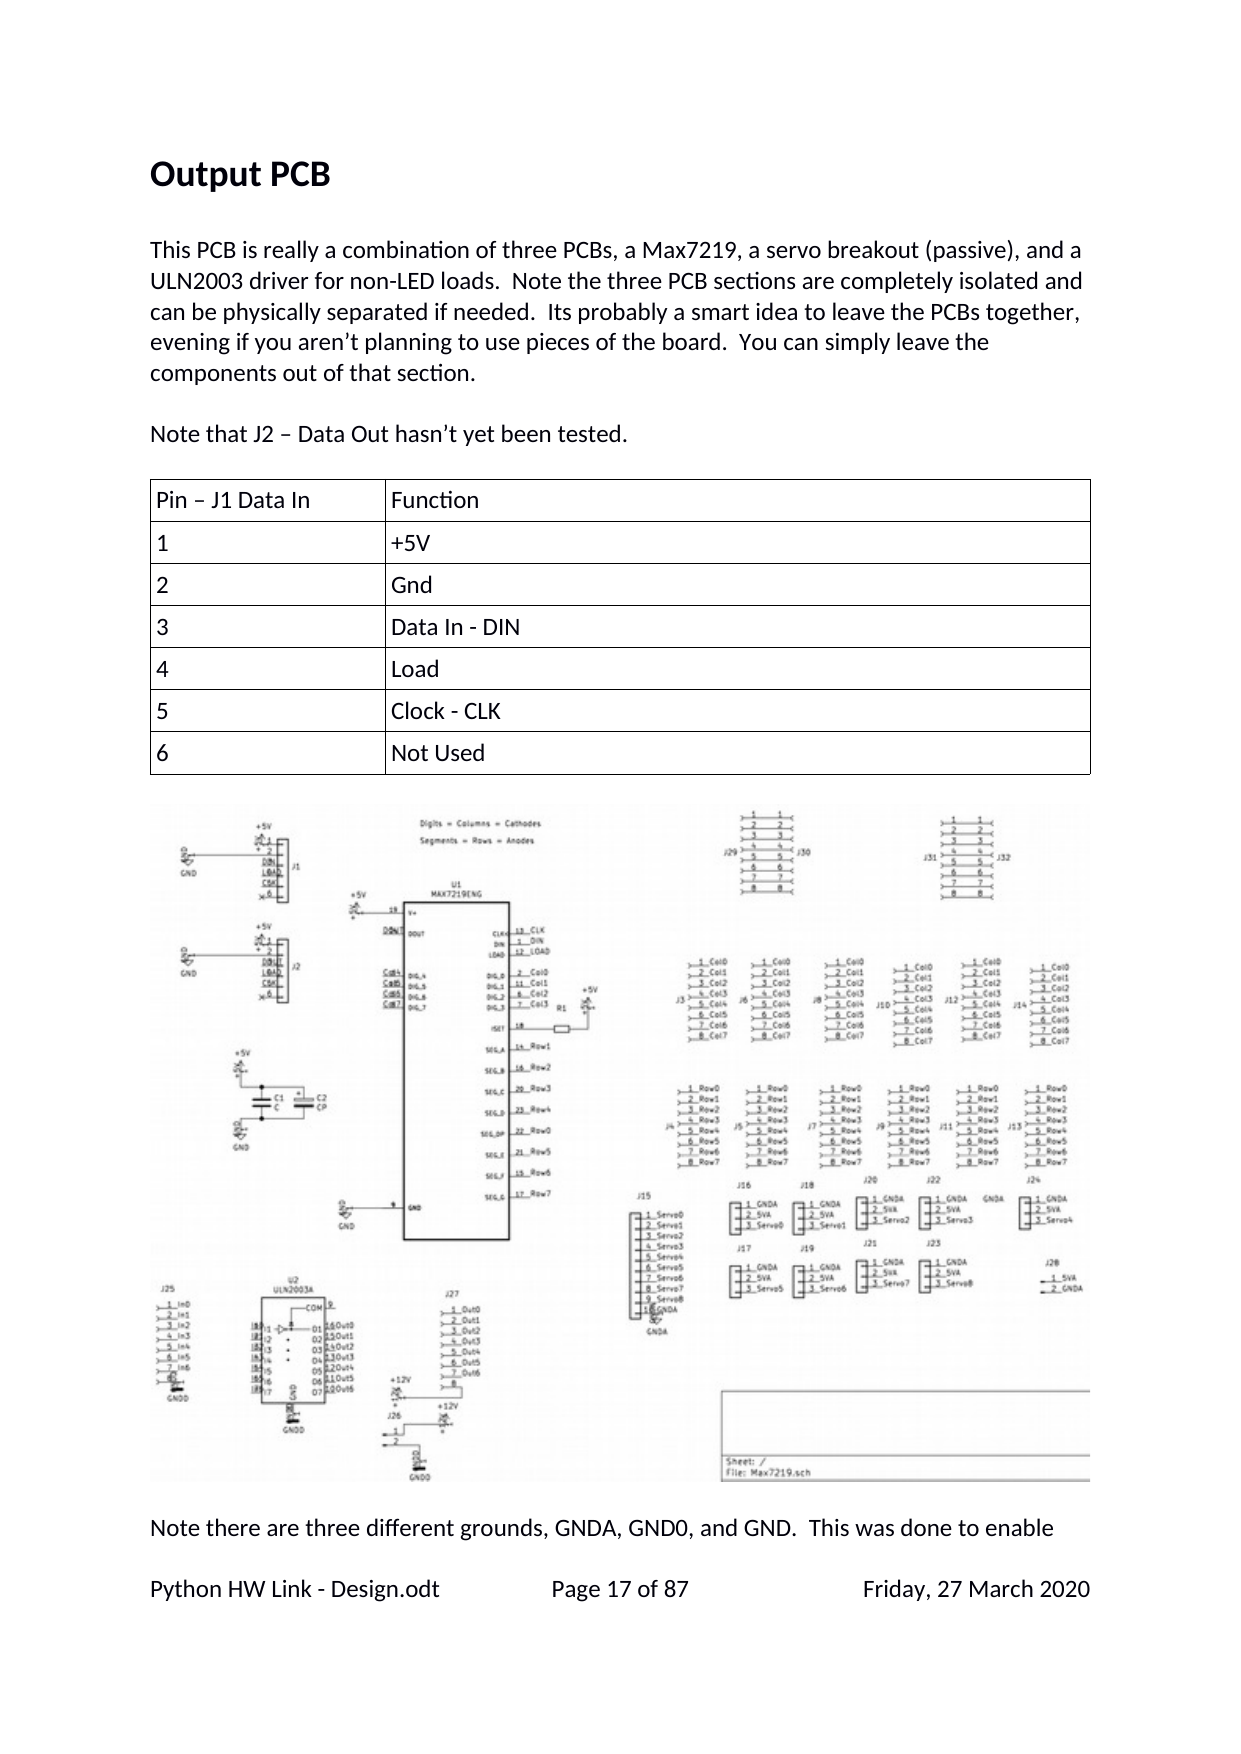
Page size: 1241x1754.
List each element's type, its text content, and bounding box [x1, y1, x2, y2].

subtitle Output PCB [150, 150, 1090, 196]
table_cell 4 [151, 648, 385, 689]
table_cell Gnd [386, 564, 1090, 605]
table_cell +5V [386, 522, 1090, 563]
table_cell Load [386, 648, 1090, 689]
table_cell 6 [151, 732, 385, 773]
table_cell 3 [151, 606, 385, 647]
table_cell 1 [151, 522, 385, 563]
table_cell Clock - CLK [386, 690, 1090, 731]
table_cell 2 [151, 564, 385, 605]
table_header Pin – J1 Data In [151, 480, 385, 521]
text Note there are three different grounds, GNDA, GND0, and GND. This was done to enable [150, 1512, 1090, 1543]
table_cell Data In - DIN [386, 606, 1090, 647]
table_cell Not Used [386, 732, 1090, 773]
text This PCB is really a combination of three PCBs, a Max7219, a servo breakout (passive), and a ULN2003 driver for non-LED loads. Note the three PCB sections are completely isolated and can be physically separated if needed. Its probably a smart idea to leave the PCBs together, evening if you aren’t planning to use pieces of the board. You can simply leave the components out of that section. [150, 235, 1090, 387]
table_cell 5 [151, 690, 385, 731]
picture [150, 804, 1091, 1482]
table_header Function [386, 480, 1090, 521]
text Note that J2 – Data Out hasn’t yet been tested. [150, 418, 1090, 448]
